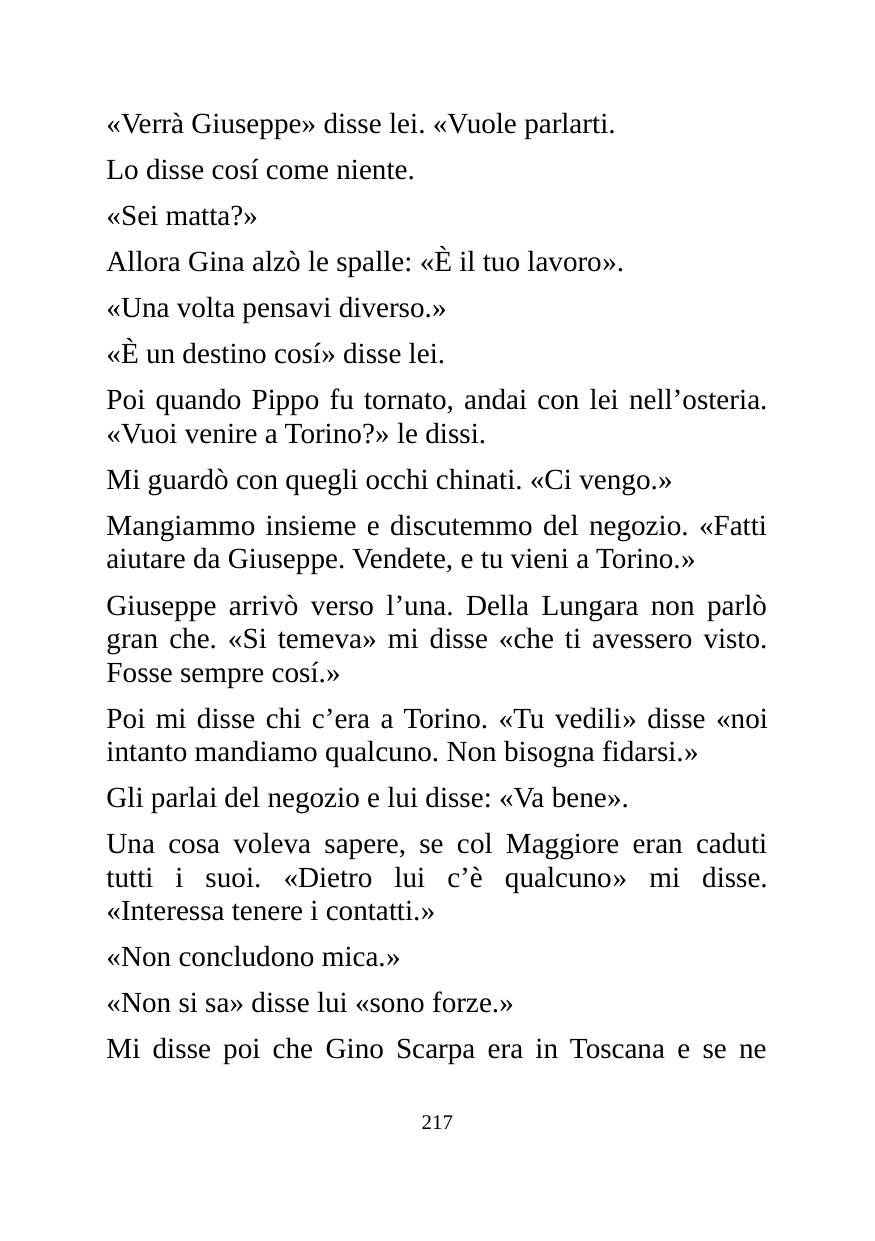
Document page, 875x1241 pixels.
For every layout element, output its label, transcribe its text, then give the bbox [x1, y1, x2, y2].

text «Non concludono mica.» [106, 939, 768, 973]
text Gli parlai del negozio e lui disse: «Va bene». [106, 780, 768, 814]
text Una cosa voleva sapere, se col Maggiore eran caduti tutti i suoi. «Dietro lui c’è qualcuno» mi disse. «Interessa tenere i contatti.» [106, 826, 768, 927]
text Allora Gina alzò le spalle: «È il tuo lavoro». [106, 244, 768, 278]
text Mi guardò con quegli occhi chinati. «Ci vengo.» [106, 462, 768, 496]
text «Una volta pensavi diverso.» [106, 290, 768, 324]
text Poi quando Pippo fu tornato, andai con lei nell’osteria. «Vuoi venire a Torino?» le dissi. [106, 382, 768, 449]
text Poi mi disse chi c’era a Torino. «Tu vedili» disse «noi intanto mandiamo qualcuno. Non bisogna fidarsi.» [106, 701, 768, 768]
text «Sei matta?» [106, 198, 768, 232]
text «È un destino cosí» disse lei. [106, 336, 768, 370]
text Lo disse cosí come niente. [106, 152, 768, 186]
text Mangiammo insieme e discutemmo del negozio. «Fatti aiutare da Giuseppe. Vendete, e tu vieni a Torino.» [106, 508, 768, 575]
text Mi disse poi che Gino Scarpa era in Toscana e se ne [106, 1032, 768, 1065]
text Giuseppe arrivò verso l’una. Della Lungara non parlò gran che. «Si temeva» mi disse «che ti avessero visto. Fosse sempre cosí.» [106, 588, 768, 688]
text «Non si sa» disse lui «sono forze.» [106, 986, 768, 1019]
text «Verrà Giuseppe» disse lei. «Vuole parlarti. [106, 106, 768, 140]
